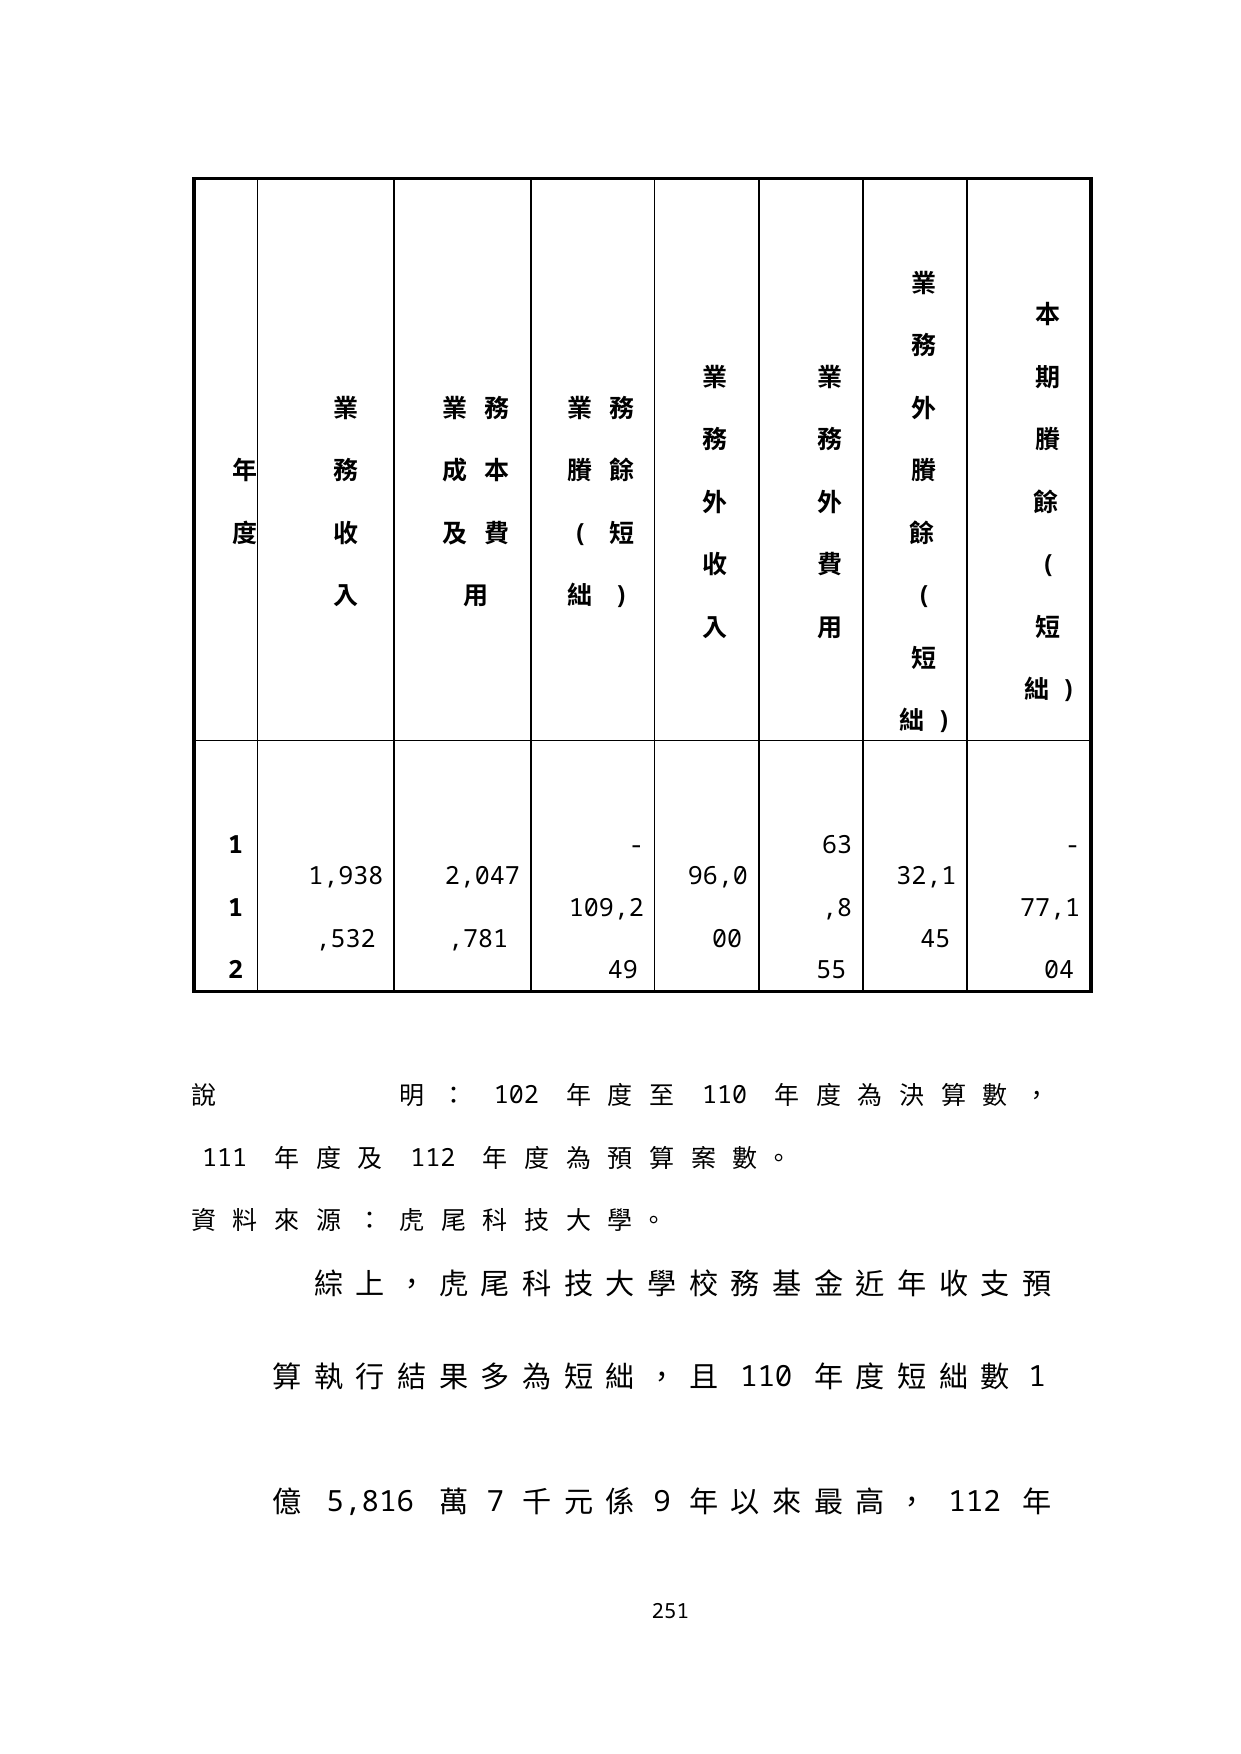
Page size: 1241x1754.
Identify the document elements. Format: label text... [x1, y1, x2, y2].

table_cell 1,938,532 [258, 741, 393, 990]
table_cell -77,104 [968, 741, 1089, 990]
table_cell 63,855 [760, 741, 862, 990]
text 說 明：102年度至110年度為決算數，111年度及112年度為預算案數。 [183, 1052, 1058, 1177]
text 資料來源：虎尾科技大學。 [183, 1177, 1058, 1240]
table_header 業務成本及費用 [395, 180, 530, 740]
table_header 年度 [196, 180, 257, 740]
table_header 本期賸餘(短絀) [968, 180, 1089, 740]
table_header 業務賸餘(短絀) [532, 180, 654, 740]
text 綜上，虎尾科技大學校務基金近年收支預算執行結果多為短絀，且110年度短絀數1億5,816萬7千元係9年以來最高，112年 [242, 1240, 1058, 1552]
table_cell 96,000 [655, 741, 758, 990]
table_cell 112 [196, 741, 257, 990]
table_cell 2,047,781 [395, 741, 530, 990]
table_cell 32,145 [864, 741, 966, 990]
table_header 業務外賸餘(短絀) [864, 180, 966, 740]
table_header 業務外收入 [655, 180, 758, 740]
table_header 業務收入 [258, 180, 393, 740]
table_header 業務外費用 [760, 180, 862, 740]
table_cell -109,249 [532, 741, 654, 990]
